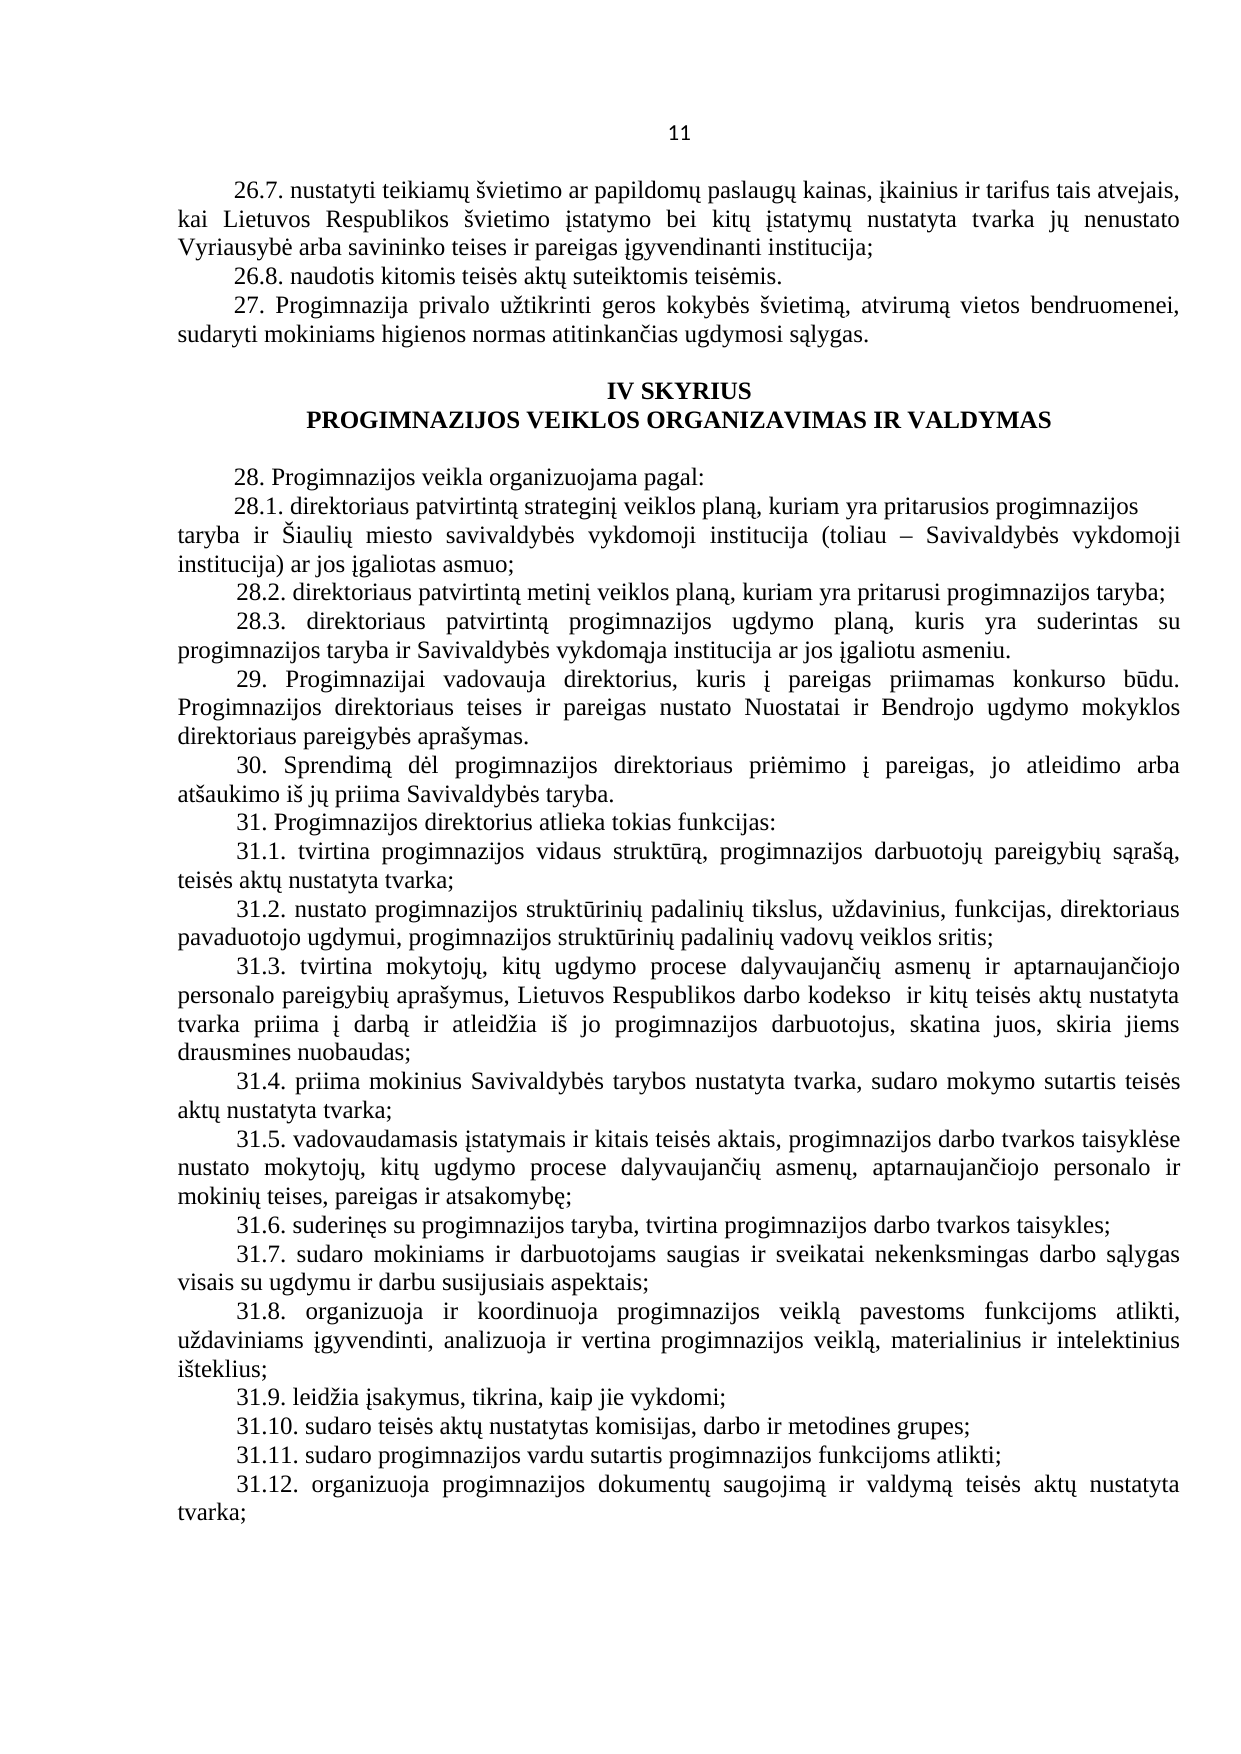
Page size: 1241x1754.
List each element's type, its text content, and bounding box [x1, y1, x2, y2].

text 30. Sprendimą dėl progimnazijos direktoriaus priėmimo į pareigas, jo atleidimo arba atšaukimo iš jų priima Savivaldybės taryba. [177, 750, 1181, 807]
text 31.9. leidžia įsakymus, tikrina, kaip jie vykdomi; [177, 1382, 1181, 1411]
text 31.12. organizuoja progimnazijos dokumentų saugojimą ir valdymą teisės aktų nustatyta tvarka; [177, 1469, 1181, 1526]
text PROGIMNAZIJOS VEIKLOS ORGANIZAVIMAS IR VALDYMAS [177, 405, 1181, 434]
text 31.2. nustato progimnazijos struktūrinių padalinių tikslus, uždavinius, funkcijas, direktoriaus pavaduotojo ugdymui, progimnazijos struktūrinių padalinių vadovų veiklos sritis; [177, 894, 1181, 951]
text 31. Progimnazijos direktorius atlieka tokias funkcijas: [177, 807, 1181, 836]
text 31.8. organizuoja ir koordinuoja progimnazijos veiklą pavestoms funkcijoms atlikti, uždaviniams įgyvendinti, analizuoja ir vertina progimnazijos veiklą, materialinius ir intelektinius išteklius; [177, 1296, 1181, 1382]
text taryba ir Šiaulių miesto savivaldybės vykdomoji institucija (toliau – Savivaldybės vykdomoji institucija) ar jos įgaliotas asmuo; [177, 520, 1181, 577]
text 28.1. direktoriaus patvirtintą strateginį veiklos planą, kuriam yra pritarusios progimnazijos [177, 491, 1181, 520]
text 28.3. direktoriaus patvirtintą progimnazijos ugdymo planą, kuris yra suderintas su progimnazijos taryba ir Savivaldybės vykdomąja institucija ar jos įgaliotu asmeniu. [177, 606, 1181, 664]
text 28. Progimnazijos veikla organizuojama pagal: [177, 462, 1181, 491]
text 26.8. naudotis kitomis teisės aktų suteiktomis teisėmis. [177, 261, 1181, 290]
text 31.1. tvirtina progimnazijos vidaus struktūrą, progimnazijos darbuotojų pareigybių sąrašą, teisės aktų nustatyta tvarka; [177, 836, 1181, 894]
text 29. Progimnazijai vadovauja direktorius, kuris į pareigas priimamas konkurso būdu. Progimnazijos direktoriaus teises ir pareigas nustato Nuostatai ir Bendrojo ugdymo mokyklos direktoriaus pareigybės aprašymas. [177, 664, 1181, 750]
text 31.7. sudaro mokiniams ir darbuotojams saugias ir sveikatai nekenksmingas darbo sąlygas visais su ugdymu ir darbu susijusiais aspektais; [177, 1239, 1181, 1296]
text 31.6. suderinęs su progimnazijos taryba, tvirtina progimnazijos darbo tvarkos taisykles; [177, 1210, 1181, 1239]
text 27. Progimnazija privalo užtikrinti geros kokybės švietimą, atvirumą vietos bendruomenei, sudaryti mokiniams higienos normas atitinkančias ugdymosi sąlygas. [177, 290, 1181, 347]
text 31.10. sudaro teisės aktų nustatytas komisijas, darbo ir metodines grupes; [177, 1411, 1181, 1440]
text IV SKYRIUS [177, 376, 1181, 405]
text 26.7. nustatyti teikiamų švietimo ar papildomų paslaugų kainas, įkainius ir tarifus tais atvejais, kai Lietuvos Respublikos švietimo įstatymo bei kitų įstatymų nustatyta tvarka jų nenustato Vyriausybė arba savininko teises ir pareigas įgyvendinanti institucija; [177, 175, 1181, 261]
text 31.4. priima mokinius Savivaldybės tarybos nustatyta tvarka, sudaro mokymo sutartis teisės aktų nustatyta tvarka; [177, 1066, 1181, 1124]
text 31.5. vadovaudamasis įstatymais ir kitais teisės aktais, progimnazijos darbo tvarkos taisyklėse nustato mokytojų, kitų ugdymo procese dalyvaujančių asmenų, aptarnaujančiojo personalo ir mokinių teises, pareigas ir atsakomybę; [177, 1124, 1181, 1210]
text 31.11. sudaro progimnazijos vardu sutartis progimnazijos funkcijoms atlikti; [177, 1440, 1181, 1469]
text 28.2. direktoriaus patvirtintą metinį veiklos planą, kuriam yra pritarusi progimnazijos taryba; [177, 577, 1181, 606]
text 31.3. tvirtina mokytojų, kitų ugdymo procese dalyvaujančių asmenų ir aptarnaujančiojo personalo pareigybių aprašymus, Lietuvos Respublikos darbo kodekso ir kitų teisės aktų nustatyta tvarka priima į darbą ir atleidžia iš jo progimnazijos darbuotojus, skatina juos, skiria jiems drausmines nuobaudas; [177, 951, 1181, 1066]
